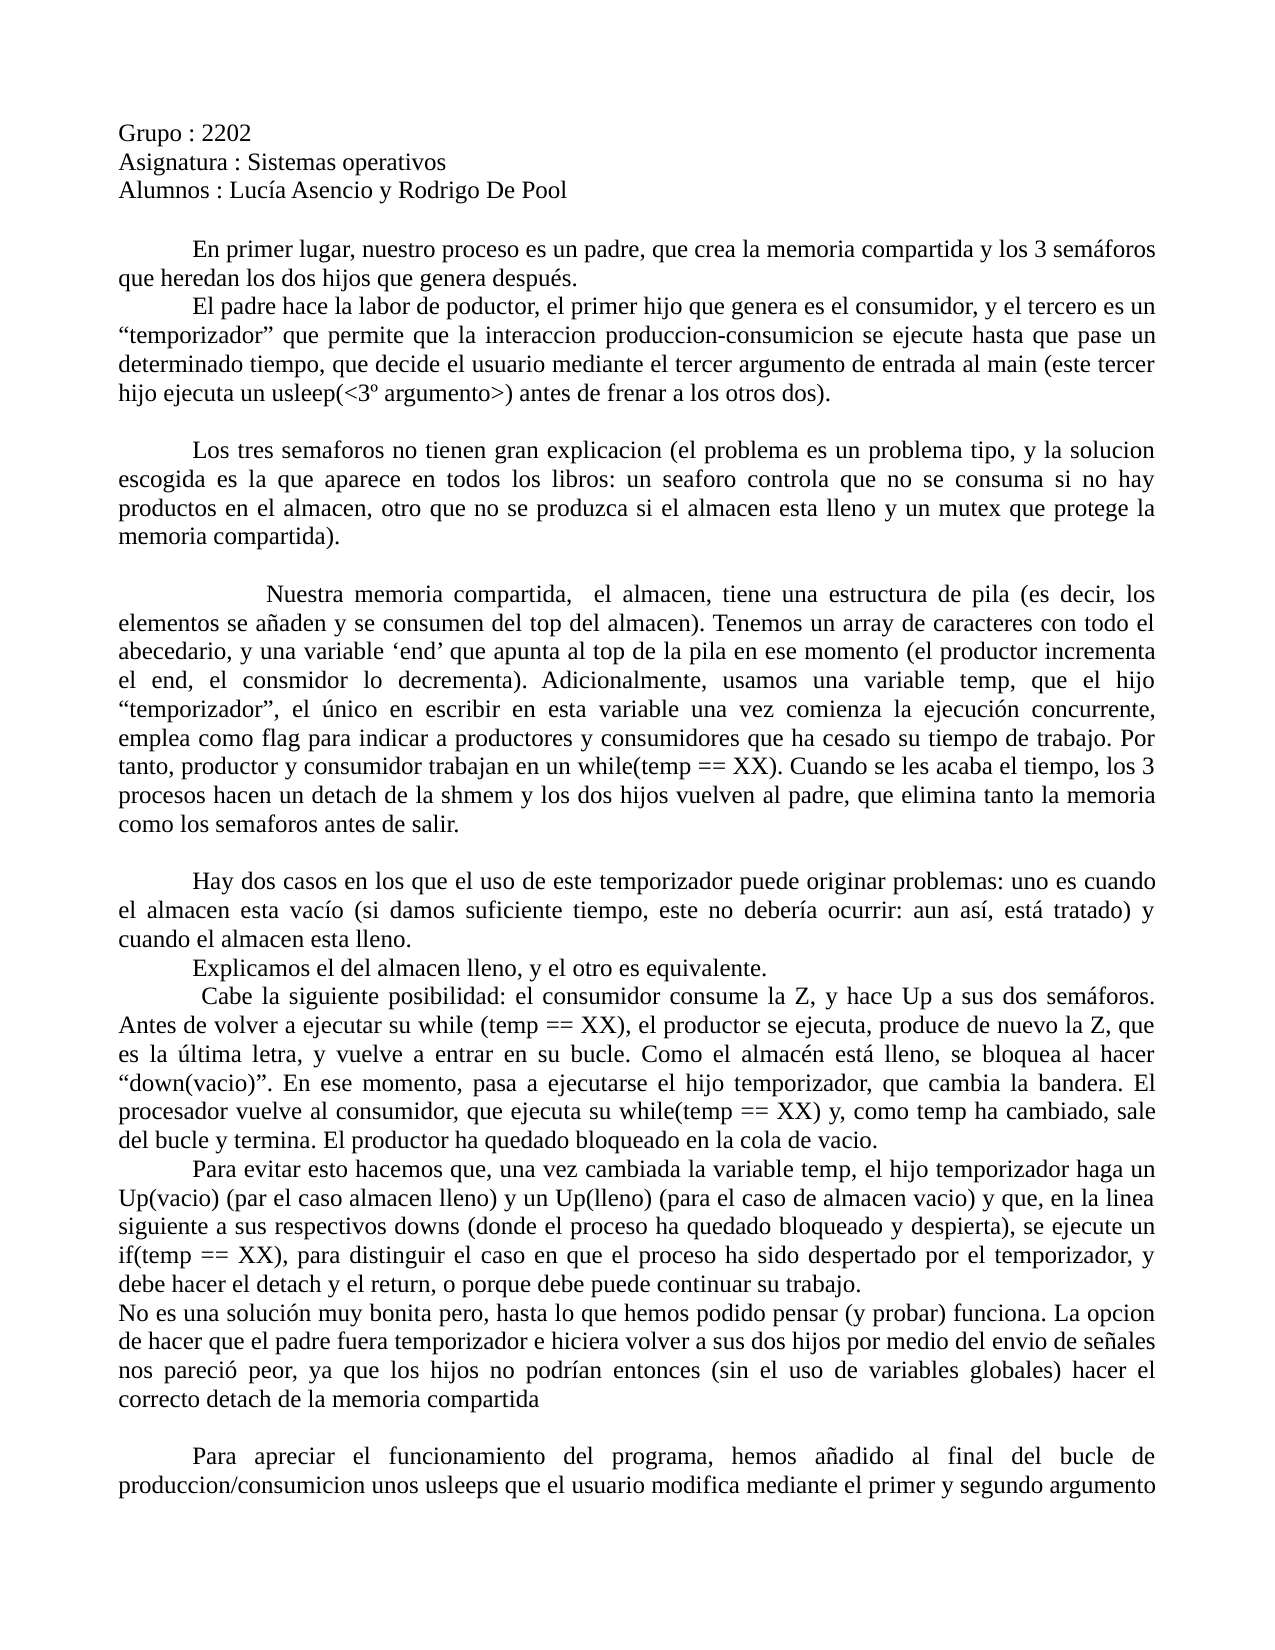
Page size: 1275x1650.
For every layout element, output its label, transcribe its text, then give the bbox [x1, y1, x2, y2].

text Nuestra memoria compartida, el almacen, tiene una estructura de pila (es decir, los elementos se añaden y se consumen del top del almacen). Tenemos un array de caracteres con todo el abecedario, y una variable ‘end’ que apunta al top de la pila en ese momento (el productor incrementa el end, el consmidor lo decrementa). Adicionalmente, usamos una variable temp, que el hijo “temporizador”, el único en escribir en esta variable una vez comienza la ejecución concurrente, emplea como flag para indicar a productores y consumidores que ha cesado su tiempo de trabajo. Por tanto, productor y consumidor trabajan en un while(temp == XX). Cuando se les acaba el tiempo, los 3 procesos hacen un detach de la shmem y los dos hijos vuelven al padre, que elimina tanto la memoria como los semaforos antes de salir. [118, 579, 1157, 838]
text Cabe la siguiente posibilidad: el consumidor consume la Z, y hace Up a sus dos semáforos. Antes de volver a ejecutar su while (temp == XX), el productor se ejecuta, produce de nuevo la Z, que es la última letra, y vuelve a entrar en su bucle. Como el almacén está lleno, se bloquea al hacer “down(vacio)”. En ese momento, pasa a ejecutarse el hijo temporizador, que cambia la bandera. El procesador vuelve al consumidor, que ejecuta su while(temp == XX) y, como temp ha cambiado, sale del bucle y termina. El productor ha quedado bloqueado en la cola de vacio. [118, 981, 1157, 1154]
text No es una solución muy bonita pero, hasta lo que hemos podido pensar (y probar) funciona. La opcion de hacer que el padre fuera temporizador e hiciera volver a sus dos hijos por medio del envio de señales nos pareció peor, ya que los hijos no podrían entonces (sin el uso de variables globales) hacer el correcto detach de la memoria compartida [118, 1298, 1157, 1413]
text Para apreciar el funcionamiento del programa, hemos añadido al final del bucle de produccion/consumicion unos usleeps que el usuario modifica mediante el primer y segundo argumento [118, 1441, 1157, 1499]
text Hay dos casos en los que el uso de este temporizador puede originar problemas: uno es cuando el almacen esta vacío (si damos suficiente tiempo, este no debería ocurrir: aun así, está tratado) y cuando el almacen esta lleno. [118, 866, 1157, 953]
text En primer lugar, nuestro proceso es un padre, que crea la memoria compartida y los 3 semáforos que heredan los dos hijos que genera después. [118, 234, 1157, 291]
text Los tres semaforos no tienen gran explicacion (el problema es un problema tipo, y la solucion escogida es la que aparece en todos los libros: un seaforo controla que no se consuma si no hay productos en el almacen, otro que no se produzca si el almacen esta lleno y un mutex que protege la memoria compartida). [118, 435, 1157, 550]
text Explicamos el del almacen lleno, y el otro es equivalente. [118, 953, 1157, 981]
text Para evitar esto hacemos que, una vez cambiada la variable temp, el hijo temporizador haga un Up(vacio) (par el caso almacen lleno) y un Up(lleno) (para el caso de almacen vacio) y que, en la linea siguiente a sus respectivos downs (donde el proceso ha quedado bloqueado y despierta), se ejecute un if(temp == XX), para distinguir el caso en que el proceso ha sido despertado por el temporizador, y debe hacer el detach y el return, o porque debe puede continuar su trabajo. [118, 1154, 1157, 1298]
text El padre hace la labor de poductor, el primer hijo que genera es el consumidor, y el tercero es un “temporizador” que permite que la interaccion produccion-consumicion se ejecute hasta que pase un determinado tiempo, que decide el usuario mediante el tercer argumento de entrada al main (este tercer hijo ejecuta un usleep(<3º argumento>) antes de frenar a los otros dos). [118, 291, 1157, 406]
